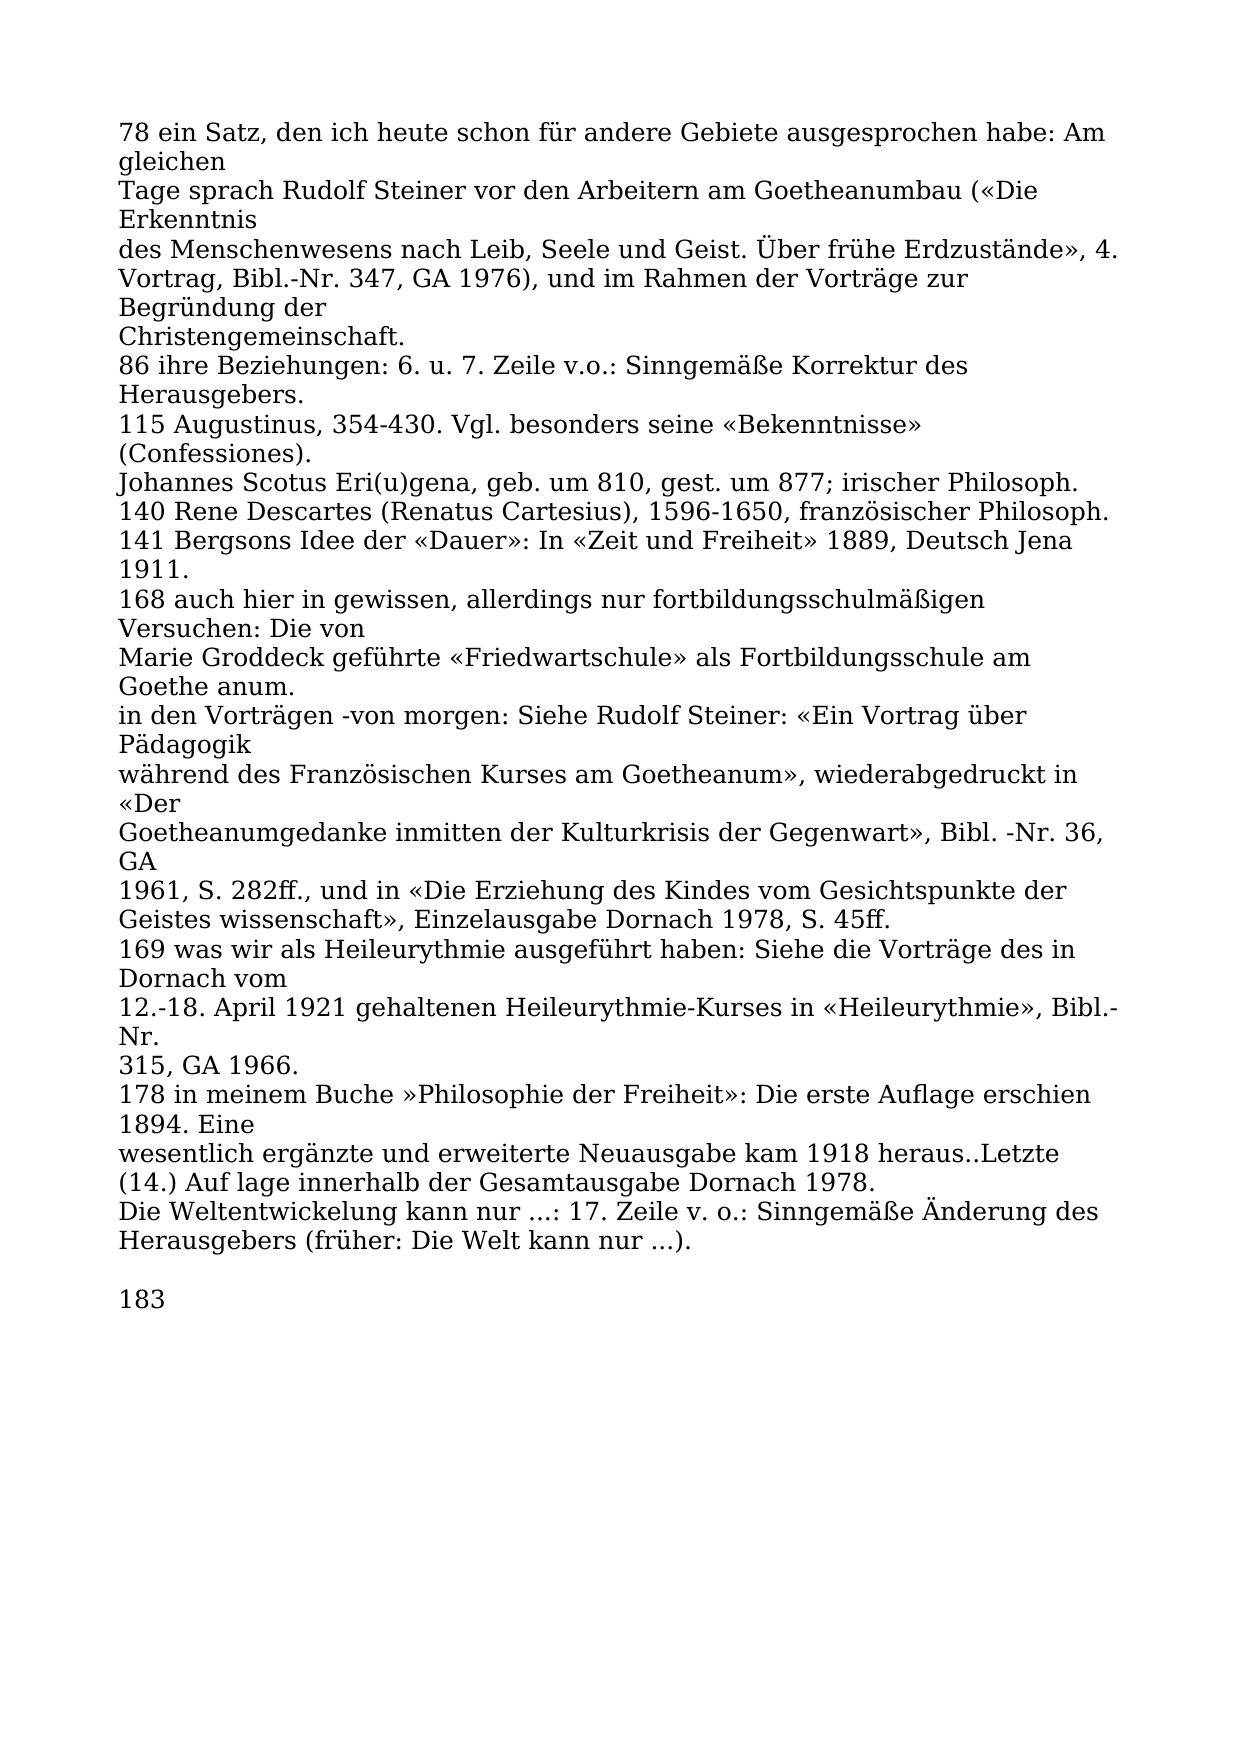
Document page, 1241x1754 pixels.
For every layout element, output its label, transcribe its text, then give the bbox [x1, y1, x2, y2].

text 169 was wir als Heileurythmie ausgeführt haben: Siehe die Vorträge des in Dornach vom [118, 935, 1122, 993]
text Christengemeinschaft. [118, 322, 1122, 351]
text 140 Rene Descartes (Renatus Cartesius), 1596-1650, französischer Philosoph. [118, 497, 1122, 526]
text 168 auch hier in gewissen, allerdings nur fortbildungsschulmäßigen Versuchen: Die von [118, 585, 1122, 643]
text 1961, S. 282ff., und in «Die Erziehung des Kindes vom Gesichtspunkte der Geistes wissenschaft», Einzelausgabe Dornach 1978, S. 45ff. [118, 876, 1122, 935]
text des Menschenwesens nach Leib, Seele und Geist. Über frühe Erdzustände», 4. Vortrag, Bibl.-Nr. 347, GA 1976), und im Rahmen der Vorträge zur Begründung der [118, 235, 1122, 322]
text 86 ihre Beziehungen: 6. u. 7. Zeile v.o.: Sinngemäße Korrektur des Herausgebers. [118, 351, 1122, 410]
text Goetheanumgedanke inmitten der Kulturkrisis der Gegenwart», Bibl. -Nr. 36, GA [118, 818, 1122, 876]
text 315, GA 1966. [118, 1051, 1122, 1081]
text 183 [118, 1285, 1122, 1314]
text 141 Bergsons Idee der «Dauer»: In «Zeit und Freiheit» 1889, Deutsch Jena 1911. [118, 526, 1122, 585]
text 12.-18. April 1921 gehaltenen Heileurythmie-Kurses in «Heileurythmie», Bibl.-Nr. [118, 993, 1122, 1051]
text Johannes Scotus Eri(u)gena, geb. um 810, gest. um 877; irischer Philosoph. [118, 468, 1122, 497]
text 178 in meinem Buche »Philosophie der Freiheit»: Die erste Auflage erschien 1894. Eine [118, 1081, 1122, 1139]
text während des Französischen Kurses am Goetheanum», wiederabgedruckt in «Der [118, 760, 1122, 818]
text Tage sprach Rudolf Steiner vor den Arbeitern am Goetheanumbau («Die Erkenntnis [118, 176, 1122, 235]
text Die Weltentwickelung kann nur ...: 17. Zeile v. o.: Sinngemäße Änderung des Herausgebers (früher: Die Welt kann nur ...). [118, 1197, 1122, 1256]
text Marie Groddeck geführte «Friedwartschule» als Fortbildungsschule am Goethe anum. [118, 643, 1122, 701]
text 78 ein Satz, den ich heute schon für andere Gebiete ausgesprochen habe: Am gleichen [118, 118, 1122, 176]
text wesentlich ergänzte und erweiterte Neuausgabe kam 1918 heraus..Letzte (14.) Auf lage innerhalb der Gesamtausgabe Dornach 1978. [118, 1139, 1122, 1197]
text 115 Augustinus, 354-430. Vgl. besonders seine «Bekenntnisse» (Confessiones). [118, 410, 1122, 468]
text in den Vorträgen -von morgen: Siehe Rudolf Steiner: «Ein Vortrag über Pädagogik [118, 701, 1122, 760]
